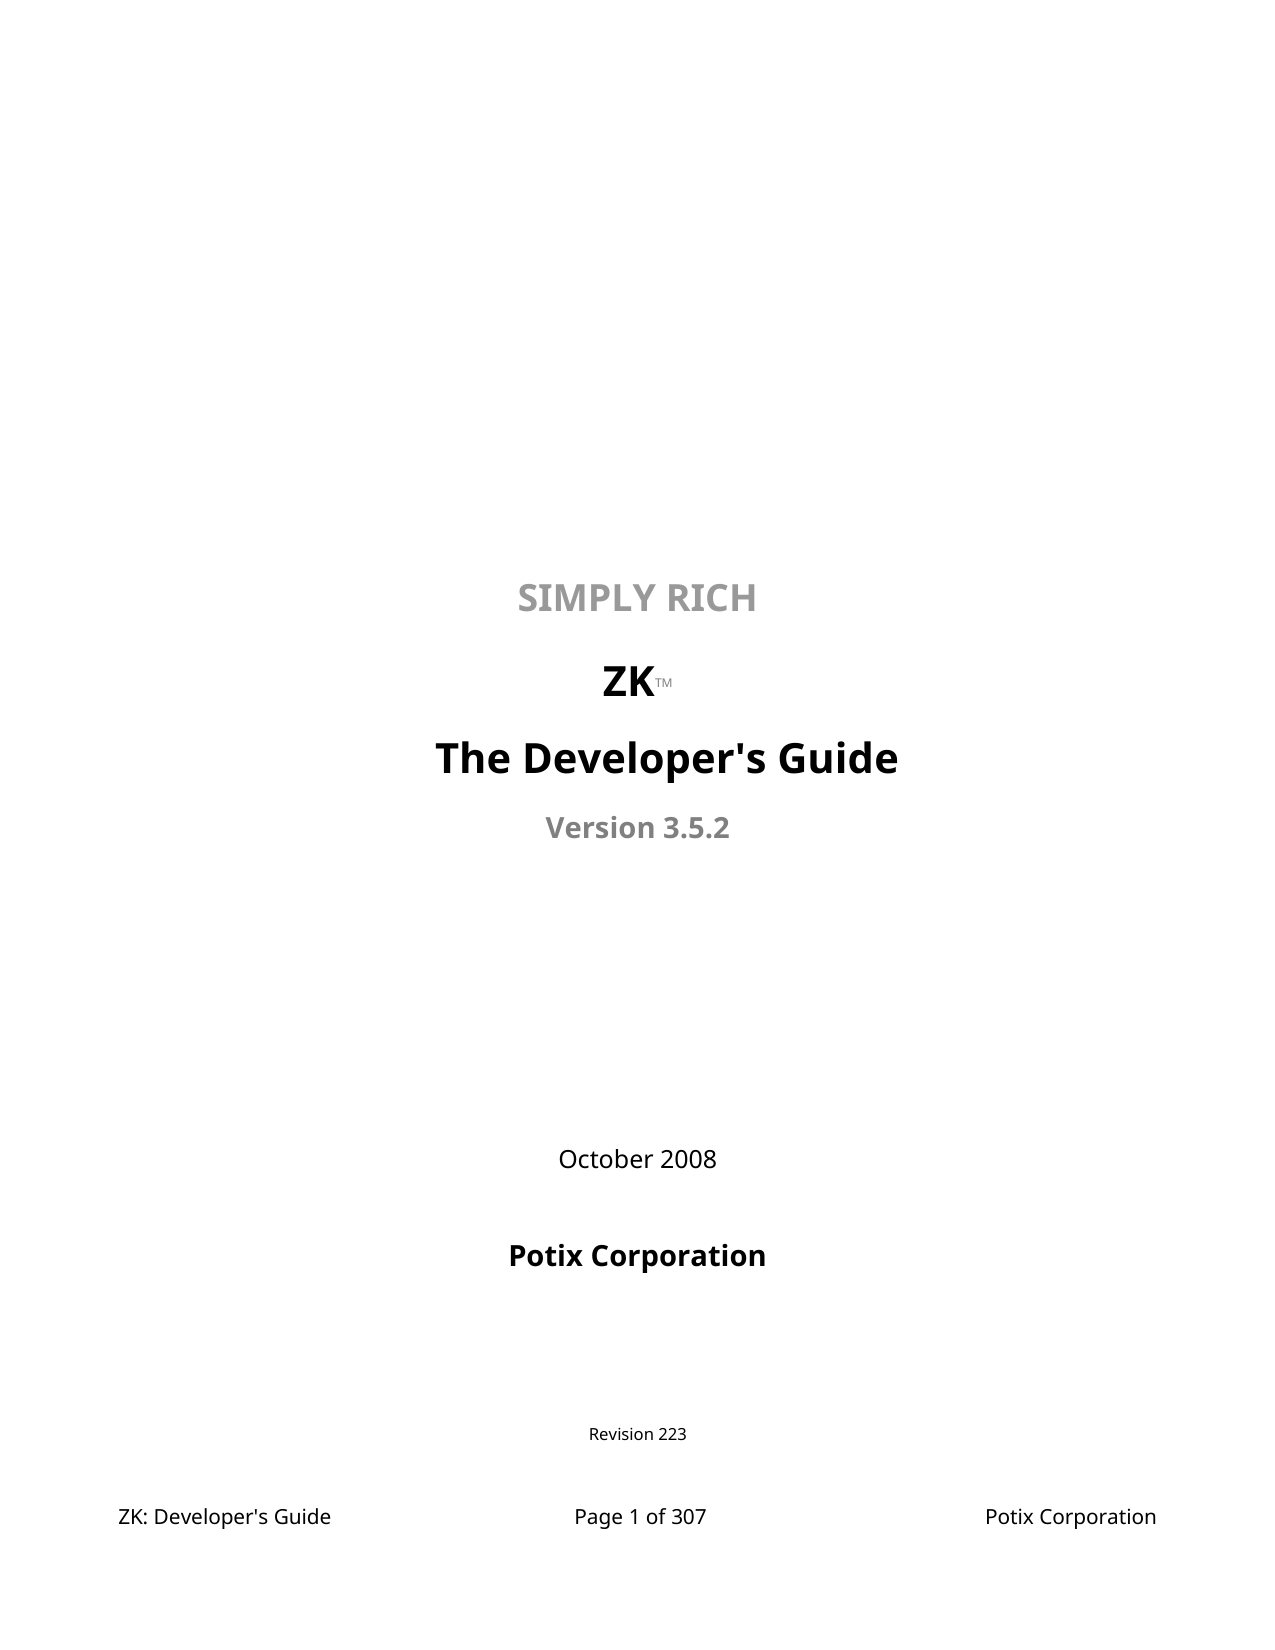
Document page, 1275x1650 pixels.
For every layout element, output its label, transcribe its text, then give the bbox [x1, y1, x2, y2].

text Revision 223 [118, 1422, 1157, 1445]
text ZKTM [118, 652, 1157, 708]
subtitle Version 3.5.2 [118, 807, 1157, 847]
text SIMPLY RICH [118, 571, 1157, 622]
title The Developer's Guide [177, 729, 1157, 786]
text Potix Corporation [118, 1235, 1157, 1275]
text October 2008 [118, 1142, 1157, 1176]
